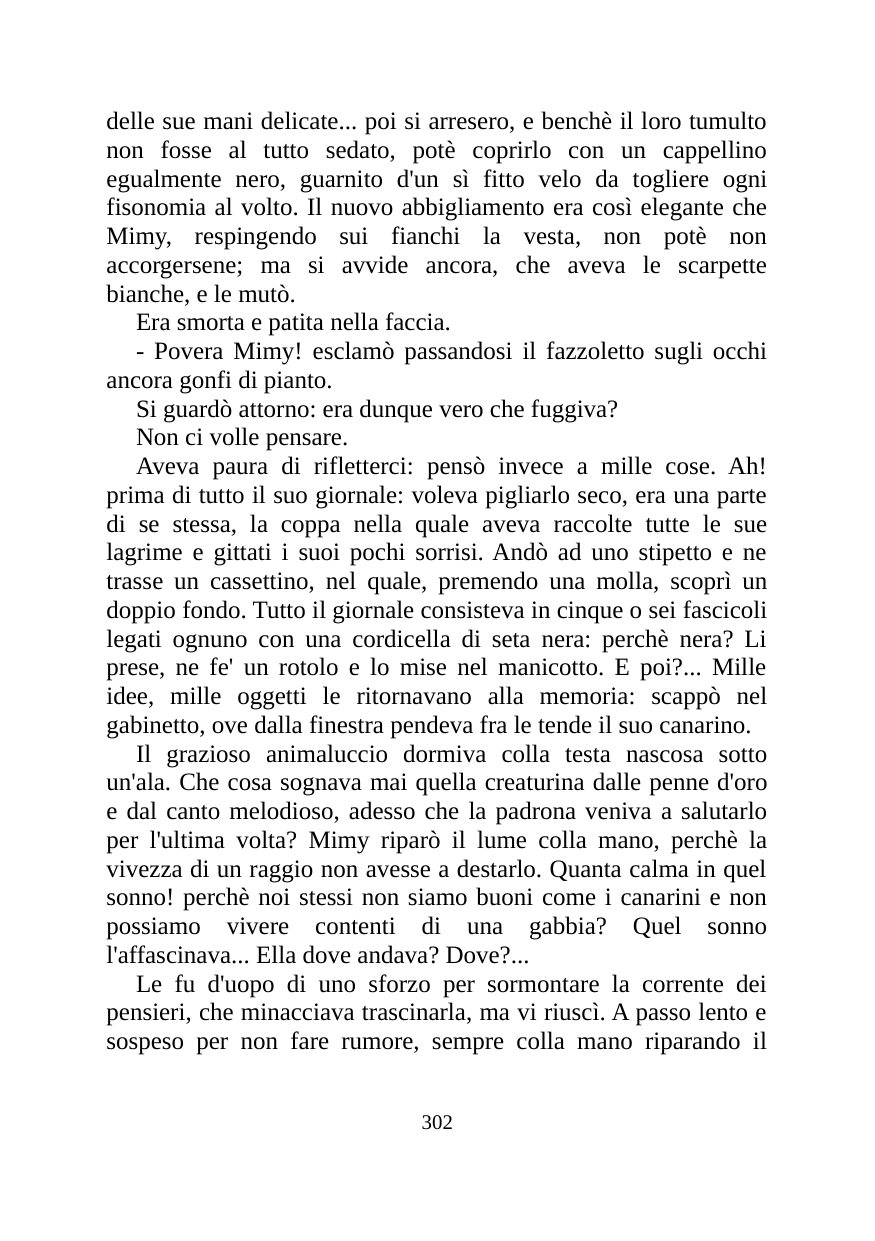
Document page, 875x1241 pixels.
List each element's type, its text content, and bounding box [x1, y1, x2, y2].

text Non ci volle pensare. [106, 422, 768, 451]
text Si guardò attorno: era dunque vero che fuggiva? [106, 394, 768, 422]
text Le fu d'uopo di uno sforzo per sormontare la corrente dei pensieri, che minacciava trascinarla, ma vi riuscì. A passo lento e sospeso per non fare rumore, sempre colla mano riparando il [106, 969, 768, 1055]
text Era smorta e patita nella faccia. [106, 307, 768, 336]
text delle sue mani delicate... poi si arresero, e benchè il loro tumulto non fosse al tutto sedato, potè coprirlo con un cappellino egualmente nero, guarnito d'un sì fitto velo da togliere ogni fisonomia al volto. Il nuovo abbigliamento era così elegante che Mimy, respingendo sui fianchi la vesta, non potè non accorgersene; ma si avvide ancora, che aveva le scarpette bianche, e le mutò. [106, 106, 768, 307]
text Aveva paura di rifletterci: pensò invece a mille cose. Ah! prima di tutto il suo giornale: voleva pigliarlo seco, era una parte di se stessa, la coppa nella quale aveva raccolte tutte le sue lagrime e gittati i suoi pochi sorrisi. Andò ad uno stipetto e ne trasse un cassettino, nel quale, premendo una molla, scoprì un doppio fondo. Tutto il giornale consisteva in cinque o sei fascicoli legati ognuno con una cordicella di seta nera: perchè nera? Li prese, ne fe' un rotolo e lo mise nel manicotto. E poi?... Mille idee, mille oggetti le ritornavano alla memoria: scappò nel gabinetto, ove dalla finestra pendeva fra le tende il suo canarino. [106, 451, 768, 739]
text Il grazioso animaluccio dormiva colla testa nascosa sotto un'ala. Che cosa sognava mai quella creaturina dalle penne d'oro e dal canto melodioso, adesso che la padrona veniva a salutarlo per l'ultima volta? Mimy riparò il lume colla mano, perchè la vivezza di un raggio non avesse a destarlo. Quanta calma in quel sonno! perchè noi stessi non siamo buoni come i canarini e non possiamo vivere contenti di una gabbia? Quel sonno l'affascinava... Ella dove andava? Dove?... [106, 739, 768, 969]
text - Povera Mimy! esclamò passandosi il fazzoletto sugli occhi ancora gonfi di pianto. [106, 336, 768, 394]
